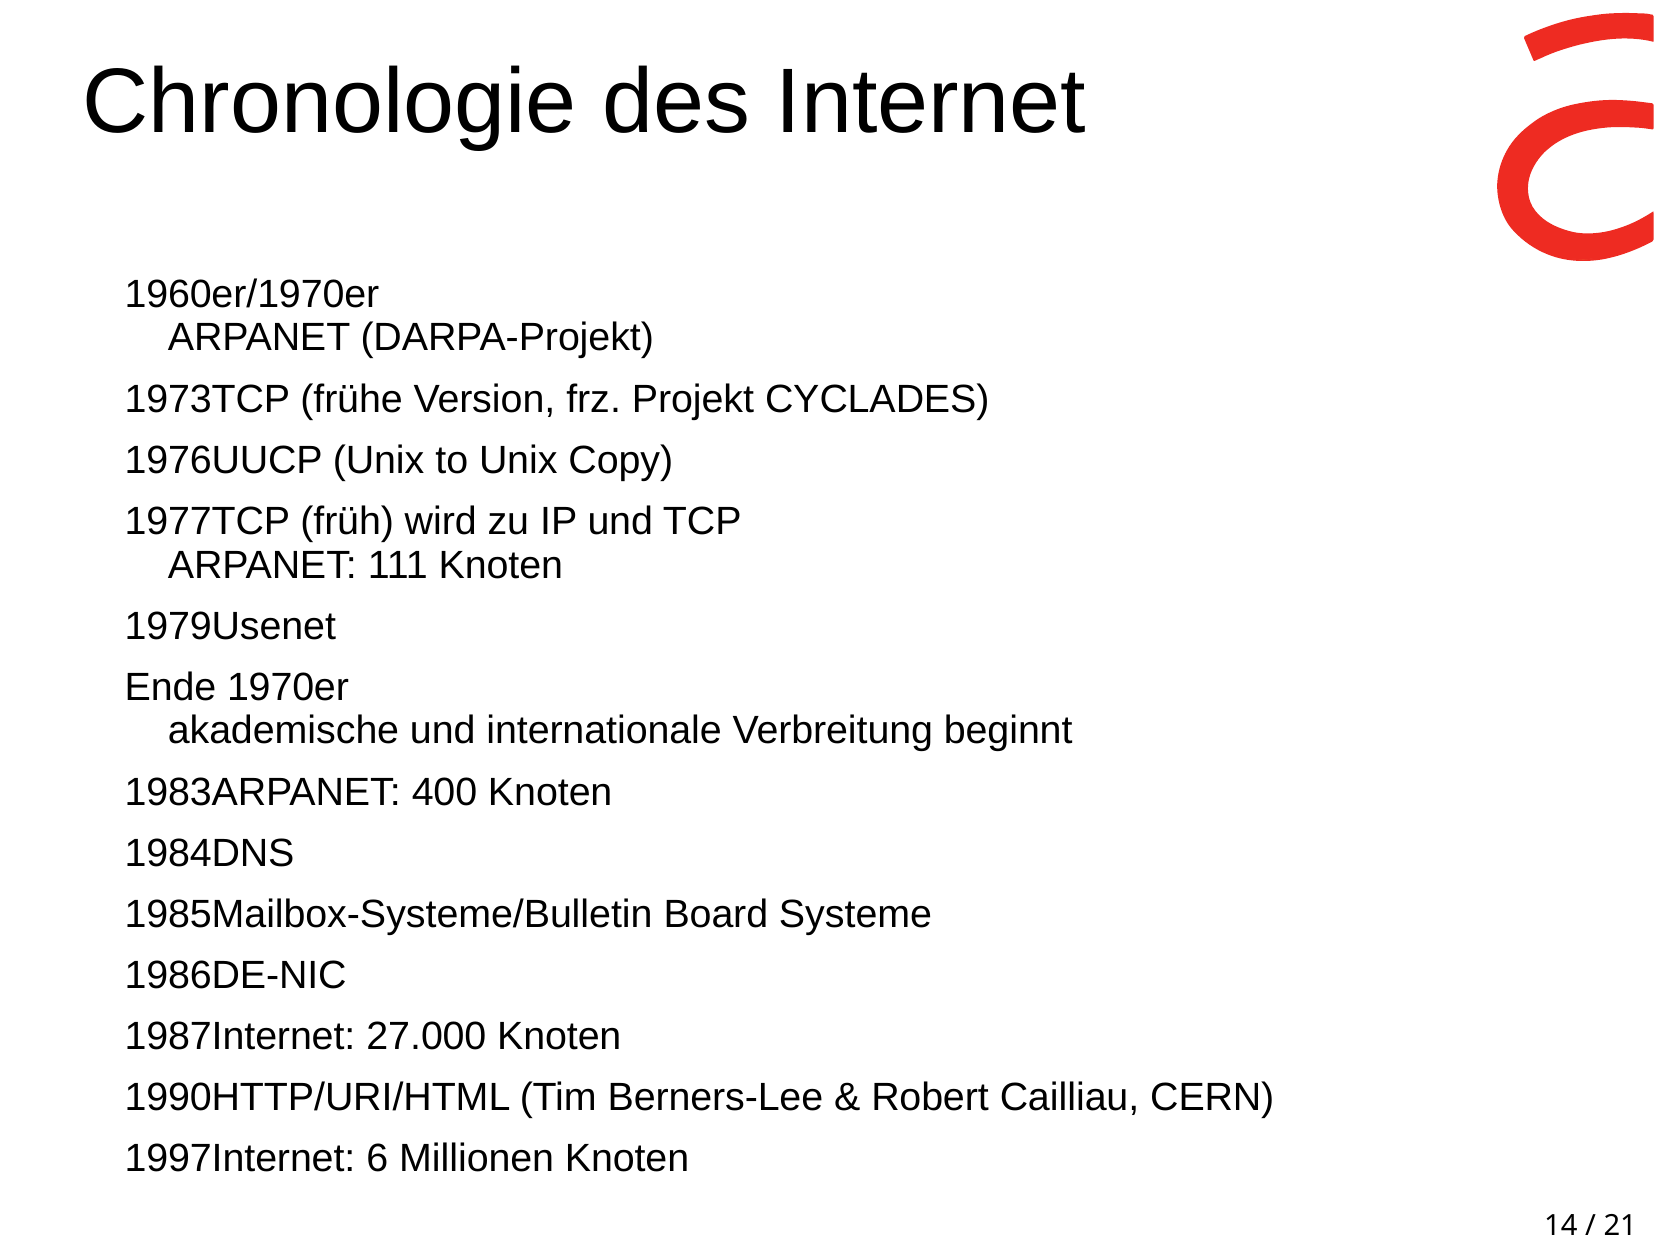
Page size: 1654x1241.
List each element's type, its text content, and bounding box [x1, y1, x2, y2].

title Chronologie des Internet [82, 49, 1571, 257]
list 1960er/1970er ARPANET (DARPA-Projekt) 1973 TCP (frühe Version, frz. Projekt CYCLADES) 1976 UUCP (Unix to Unix Copy) 1977 TCP (früh) wird zu IP und TCP ARPANET: 111 Knoten 1979 Usenet Ende 1970er akademische und internationale Verbreitung beginnt 1983 ARPANET: 400 Knoten 1984 DNS 1985 Mailbox-Systeme/Bulletin Board Systeme 1986 DE-NIC 1987 Internet: 27.000 Knoten 1990 HTTP/URI/HTML (Tim Berners-Lee & Robert Cailliau, CERN) 1997 Internet: 6 Millionen Knoten [82, 271, 1571, 1182]
